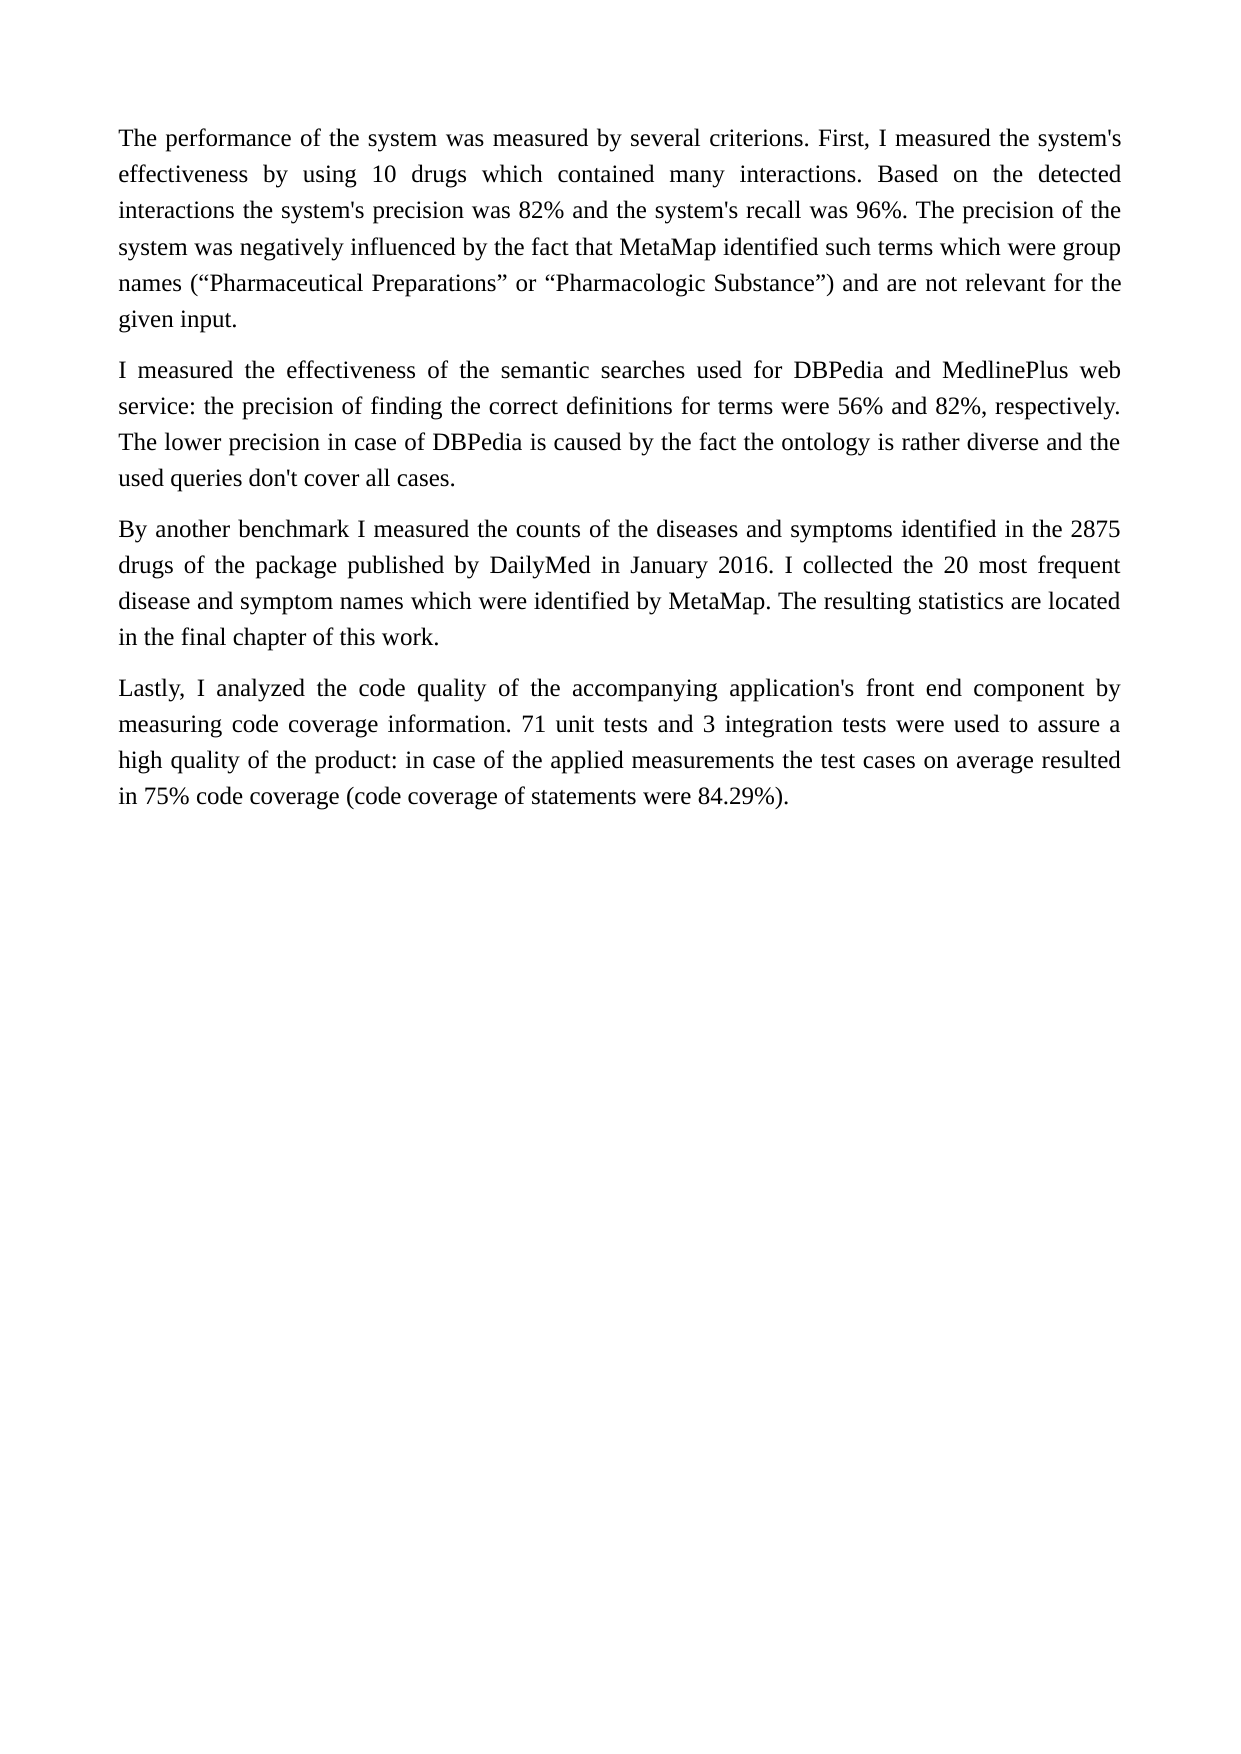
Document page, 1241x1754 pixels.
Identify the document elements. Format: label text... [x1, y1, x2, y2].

text By another benchmark I measured the counts of the diseases and symptoms identified in the 2875 drugs of the package published by DailyMed in January 2016. I collected the 20 most frequent disease and symptom names which were identified by MetaMap. The resulting statistics are located in the final chapter of this work. [118, 508, 1122, 653]
text I measured the effectiveness of the semantic searches used for DBPedia and MedlinePlus web service: the precision of finding the correct definitions for terms were 56% and 82%, respectively. The lower precision in case of DBPedia is caused by the fact the ontology is rather diverse and the used queries don't cover all cases. [118, 349, 1122, 493]
text Lastly, I analyzed the code quality of the accompanying application's front end component by measuring code coverage information. 71 unit tests and 3 integration tests were used to assure a high quality of the product: in case of the applied measurements the test cases on average resulted in 75% code coverage (code coverage of statements were 84.29%). [118, 668, 1122, 812]
text The performance of the system was measured by several criterions. First, I measured the system's effectiveness by using 10 drugs which contained many interactions. Based on the detected interactions the system's precision was 82% and the system's recall was 96%. The precision of the system was negatively influenced by the fact that MetaMap identified such terms which were group names (“Pharmaceutical Preparations” or “Pharmacologic Substance”) and are not relevant for the given input. [118, 118, 1122, 334]
